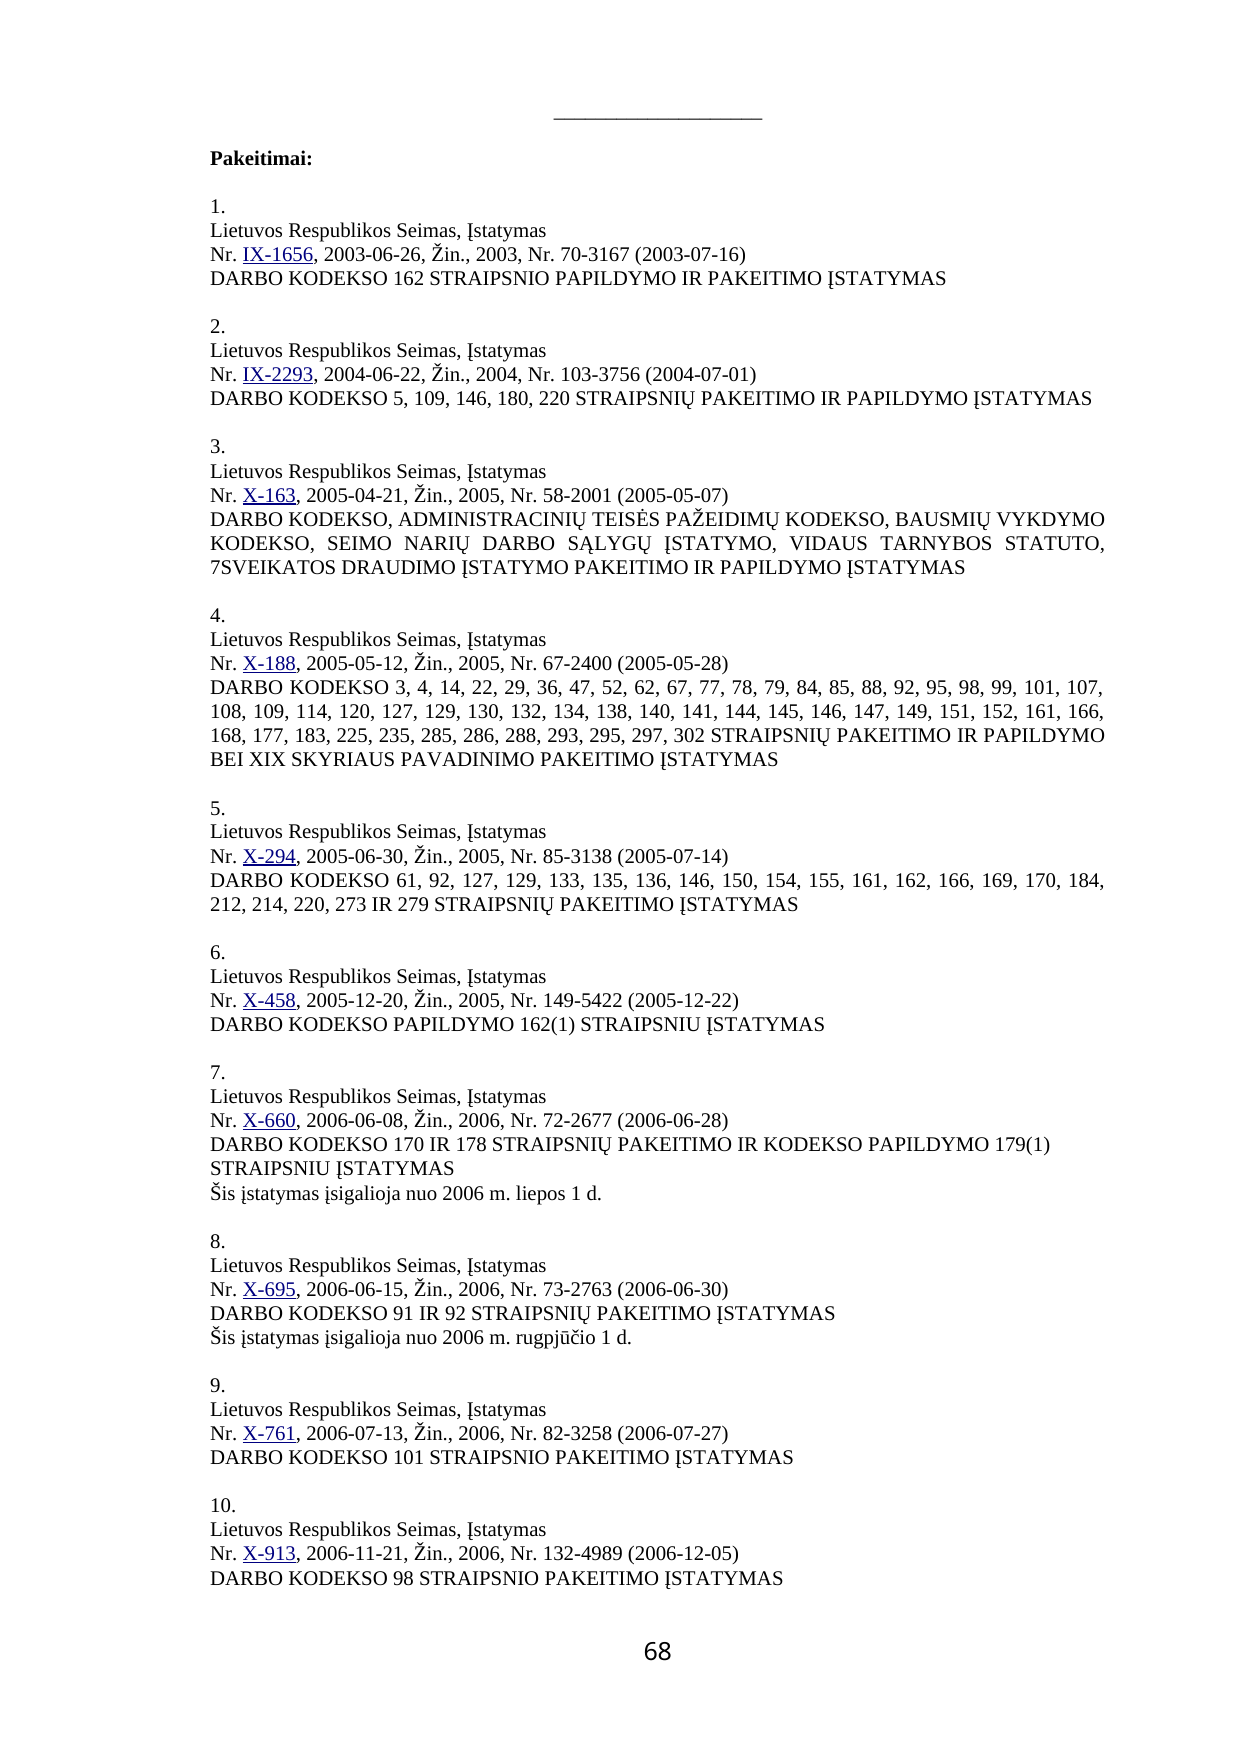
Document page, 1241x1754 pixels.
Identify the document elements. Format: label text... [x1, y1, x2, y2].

text Nr. X-695, 2006-06-15, Žin., 2006, Nr. 73-2763 (2006-06-30) [210, 1277, 1106, 1301]
text DARBO KODEKSO 170 IR 178 STRAIPSNIŲ PAKEITIMO IR KODEKSO PAPILDYMO 179(1) STRAIPSNIU ĮSTATYMAS [210, 1132, 1106, 1180]
text Nr. X-294, 2005-06-30, Žin., 2005, Nr. 85-3138 (2005-07-14) [210, 843, 1106, 868]
text Lietuvos Respublikos Seimas, Įstatymas [210, 819, 1106, 843]
text 4. [210, 603, 1106, 627]
text Nr. X-188, 2005-05-12, Žin., 2005, Nr. 67-2400 (2005-05-28) [210, 651, 1106, 675]
text Šis įstatymas įsigalioja nuo 2006 m. liepos 1 d. [210, 1180, 1106, 1204]
text Šis įstatymas įsigalioja nuo 2006 m. rugpjūčio 1 d. [210, 1325, 1106, 1349]
text DARBO KODEKSO, ADMINISTRACINIŲ TEISĖS PAŽEIDIMŲ KODEKSO, BAUSMIŲ VYKDYMO KODEKSO, SEIMO NARIŲ DARBO SĄLYGŲ ĮSTATYMO, VIDAUS TARNYBOS STATUTO, 7SVEIKATOS DRAUDIMO ĮSTATYMO PAKEITIMO IR PAPILDYMO ĮSTATYMAS [210, 507, 1106, 579]
text DARBO KODEKSO 162 STRAIPSNIO PAPILDYMO IR PAKEITIMO ĮSTATYMAS [210, 266, 1106, 290]
text Lietuvos Respublikos Seimas, Įstatymas [210, 218, 1106, 242]
text Lietuvos Respublikos Seimas, Įstatymas [210, 1397, 1106, 1421]
text 10. [210, 1493, 1106, 1517]
text Nr. IX-1656, 2003-06-26, Žin., 2003, Nr. 70-3167 (2003-07-16) [210, 242, 1106, 266]
text Lietuvos Respublikos Seimas, Įstatymas [210, 964, 1106, 988]
text ____________________ [210, 98, 1106, 122]
text 1. [210, 194, 1106, 218]
text Pakeitimai: [210, 146, 1106, 170]
text Lietuvos Respublikos Seimas, Įstatymas [210, 1517, 1106, 1541]
text DARBO KODEKSO 98 STRAIPSNIO PAKEITIMO ĮSTATYMAS [210, 1565, 1106, 1589]
text Nr. X-761, 2006-07-13, Žin., 2006, Nr. 82-3258 (2006-07-27) [210, 1421, 1106, 1445]
text 3. [210, 434, 1106, 458]
text DARBO KODEKSO 5, 109, 146, 180, 220 STRAIPSNIŲ PAKEITIMO IR PAPILDYMO ĮSTATYMAS [210, 386, 1106, 410]
text Lietuvos Respublikos Seimas, Įstatymas [210, 627, 1106, 651]
text 2. [210, 314, 1106, 338]
text Nr. X-163, 2005-04-21, Žin., 2005, Nr. 58-2001 (2005-05-07) [210, 483, 1106, 507]
text Lietuvos Respublikos Seimas, Įstatymas [210, 1253, 1106, 1277]
text DARBO KODEKSO 101 STRAIPSNIO PAKEITIMO ĮSTATYMAS [210, 1445, 1106, 1469]
text DARBO KODEKSO 91 IR 92 STRAIPSNIŲ PAKEITIMO ĮSTATYMAS [210, 1301, 1106, 1325]
text Lietuvos Respublikos Seimas, Įstatymas [210, 338, 1106, 362]
text 5. [210, 795, 1106, 819]
text DARBO KODEKSO PAPILDYMO 162(1) STRAIPSNIU ĮSTATYMAS [210, 1012, 1106, 1036]
text 7. [210, 1060, 1106, 1084]
text DARBO KODEKSO 3, 4, 14, 22, 29, 36, 47, 52, 62, 67, 77, 78, 79, 84, 85, 88, 92, 95, 98, 99, 101, 107, 108, 109, 114, 120, 127, 129, 130, 132, 134, 138, 140, 141, 144, 145, 146, 147, 149, 151, 152, 161, 166, 168, 177, 183, 225, 235, 285, 286, 288, 293, 295, 297, 302 STRAIPSNIŲ PAKEITIMO IR PAPILDYMO BEI XIX SKYRIAUS PAVADINIMO PAKEITIMO ĮSTATYMAS [210, 675, 1106, 771]
text Nr. X-660, 2006-06-08, Žin., 2006, Nr. 72-2677 (2006-06-28) [210, 1108, 1106, 1132]
text Lietuvos Respublikos Seimas, Įstatymas [210, 458, 1106, 483]
text Nr. IX-2293, 2004-06-22, Žin., 2004, Nr. 103-3756 (2004-07-01) [210, 362, 1106, 386]
text 6. [210, 940, 1106, 964]
text Lietuvos Respublikos Seimas, Įstatymas [210, 1084, 1106, 1108]
text Nr. X-913, 2006-11-21, Žin., 2006, Nr. 132-4989 (2006-12-05) [210, 1541, 1106, 1565]
text DARBO KODEKSO 61, 92, 127, 129, 133, 135, 136, 146, 150, 154, 155, 161, 162, 166, 169, 170, 184, 212, 214, 220, 273 IR 279 STRAIPSNIŲ PAKEITIMO ĮSTATYMAS [210, 868, 1106, 916]
text Nr. X-458, 2005-12-20, Žin., 2005, Nr. 149-5422 (2005-12-22) [210, 988, 1106, 1012]
text 8. [210, 1228, 1106, 1253]
text 9. [210, 1373, 1106, 1397]
